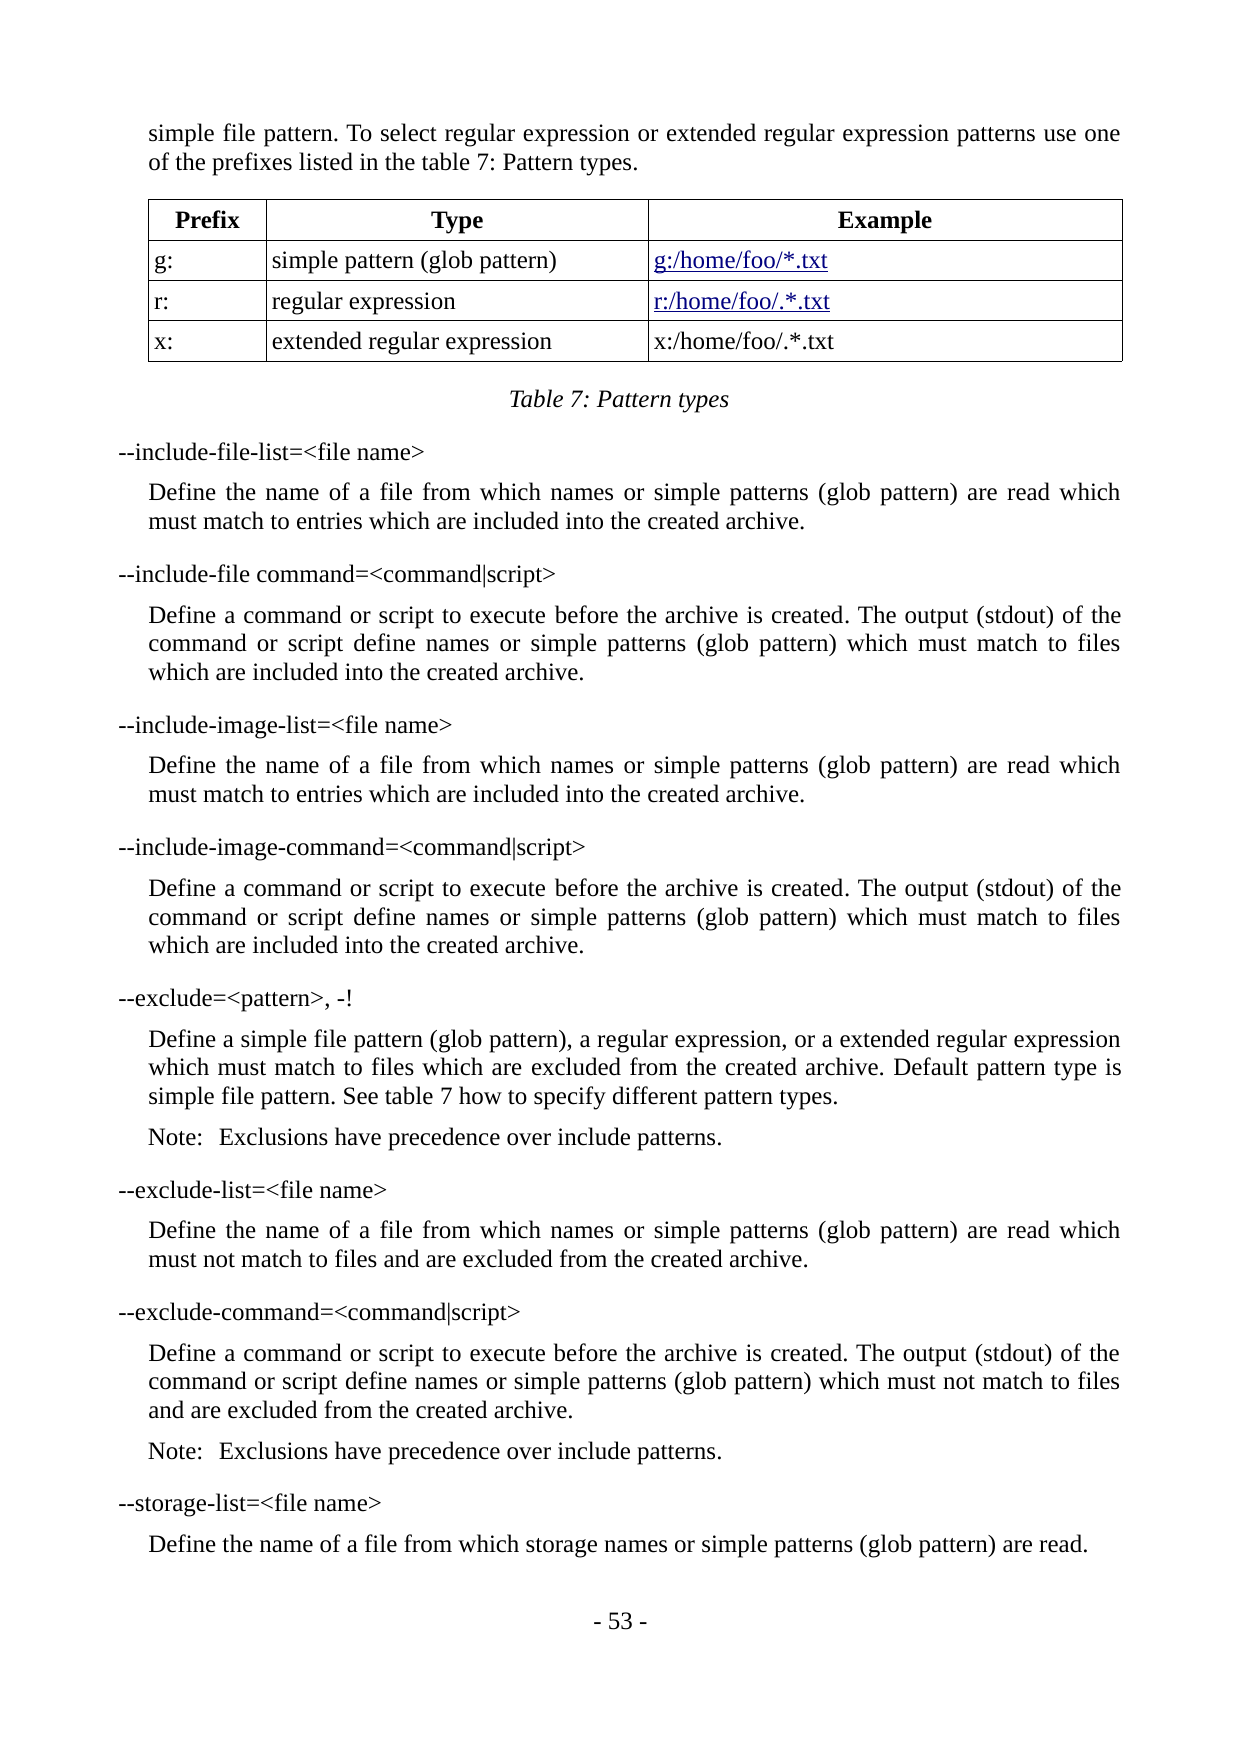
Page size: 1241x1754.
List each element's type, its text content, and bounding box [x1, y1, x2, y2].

title --include-image-list=<file name> [118, 710, 1122, 739]
text Define the name of a file from which names or simple patterns (glob pattern) are read which must match to entries which are included into the created archive. [148, 751, 1122, 808]
text Note: Exclusions have precedence over include patterns. [148, 1122, 1122, 1151]
table_cell regular expression [267, 281, 648, 320]
text Define the name of a file from which storage names or simple patterns (glob pattern) are read. [148, 1529, 1122, 1558]
table_cell x: [149, 321, 266, 361]
title --storage-list=<file name> [118, 1488, 1122, 1517]
text Define a simple file pattern (glob pattern), a regular expression, or a extended regular expression which must match to files which are excluded from the created archive. Default pattern type is simple file pattern. See table 7 how to specify different pattern types. [148, 1024, 1122, 1110]
text simple file pattern. To select regular expression or extended regular expression patterns use one of the prefixes listed in the table 7: Pattern types. [148, 118, 1122, 176]
table_cell x:/home/foo/.*.txt [649, 321, 1122, 361]
text Define the name of a file from which names or simple patterns (glob pattern) are read which must not match to files and are excluded from the created archive. [148, 1215, 1122, 1273]
text Define a command or script to execute before the archive is created. The output (stdout) of the command or script define names or simple patterns (glob pattern) which must match to files which are included into the created archive. [148, 600, 1122, 686]
text Define the name of a file from which names or simple patterns (glob pattern) are read which must match to entries which are included into the created archive. [148, 477, 1122, 535]
table_header Example [649, 200, 1122, 240]
text Define a command or script to execute before the archive is created. The output (stdout) of the command or script define names or simple patterns (glob pattern) which must not match to files and are excluded from the created archive. [148, 1338, 1122, 1424]
table_cell g: [149, 241, 266, 280]
text Define a command or script to execute before the archive is created. The output (stdout) of the command or script define names or simple patterns (glob pattern) which must match to files which are included into the created archive. [148, 873, 1122, 959]
table_header Prefix [149, 200, 266, 240]
title --exclude-list=<file name> [118, 1175, 1122, 1203]
text Note: Exclusions have precedence over include patterns. [148, 1436, 1122, 1464]
table_cell r: [149, 281, 266, 320]
text Table 7: Pattern types [118, 384, 1122, 413]
table_header Type [267, 200, 648, 240]
title --exclude-command=<command|script> [118, 1297, 1122, 1326]
table_cell extended regular expression [267, 321, 648, 361]
title --include-image-command=<command|script> [118, 832, 1122, 861]
table_cell r:/home/foo/.*.txt [649, 281, 1122, 320]
title --include-file-list=<file name> [118, 437, 1122, 466]
table_cell simple pattern (glob pattern) [267, 241, 648, 280]
title --exclude=<pattern>, -! [118, 983, 1122, 1012]
title --include-file command=<command|script> [118, 559, 1122, 588]
table_cell g:/home/foo/*.txt [649, 241, 1122, 280]
